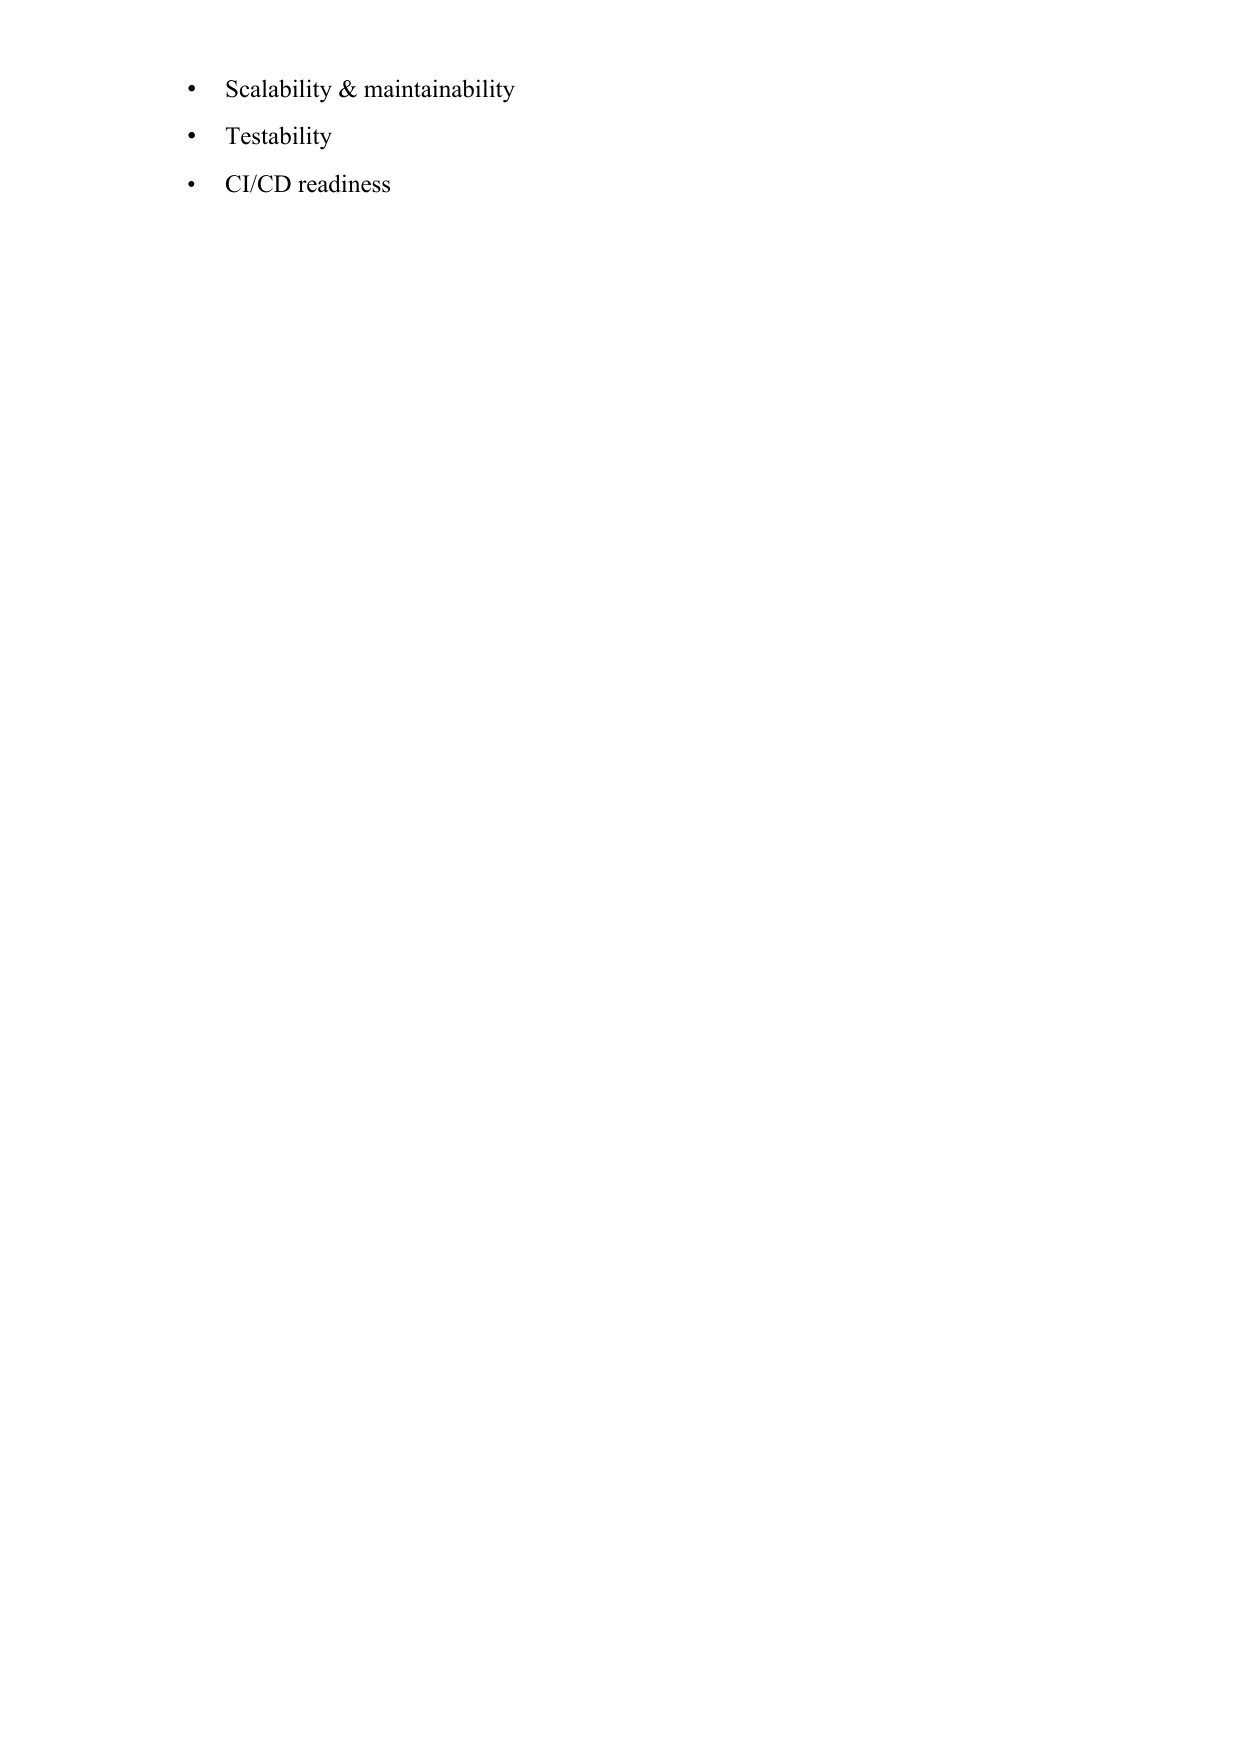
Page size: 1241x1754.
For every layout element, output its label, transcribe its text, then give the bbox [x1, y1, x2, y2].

list CI/CD readiness [187, 169, 1090, 198]
list Scalability & maintainability [187, 74, 1090, 103]
list Testability [187, 121, 1090, 150]
